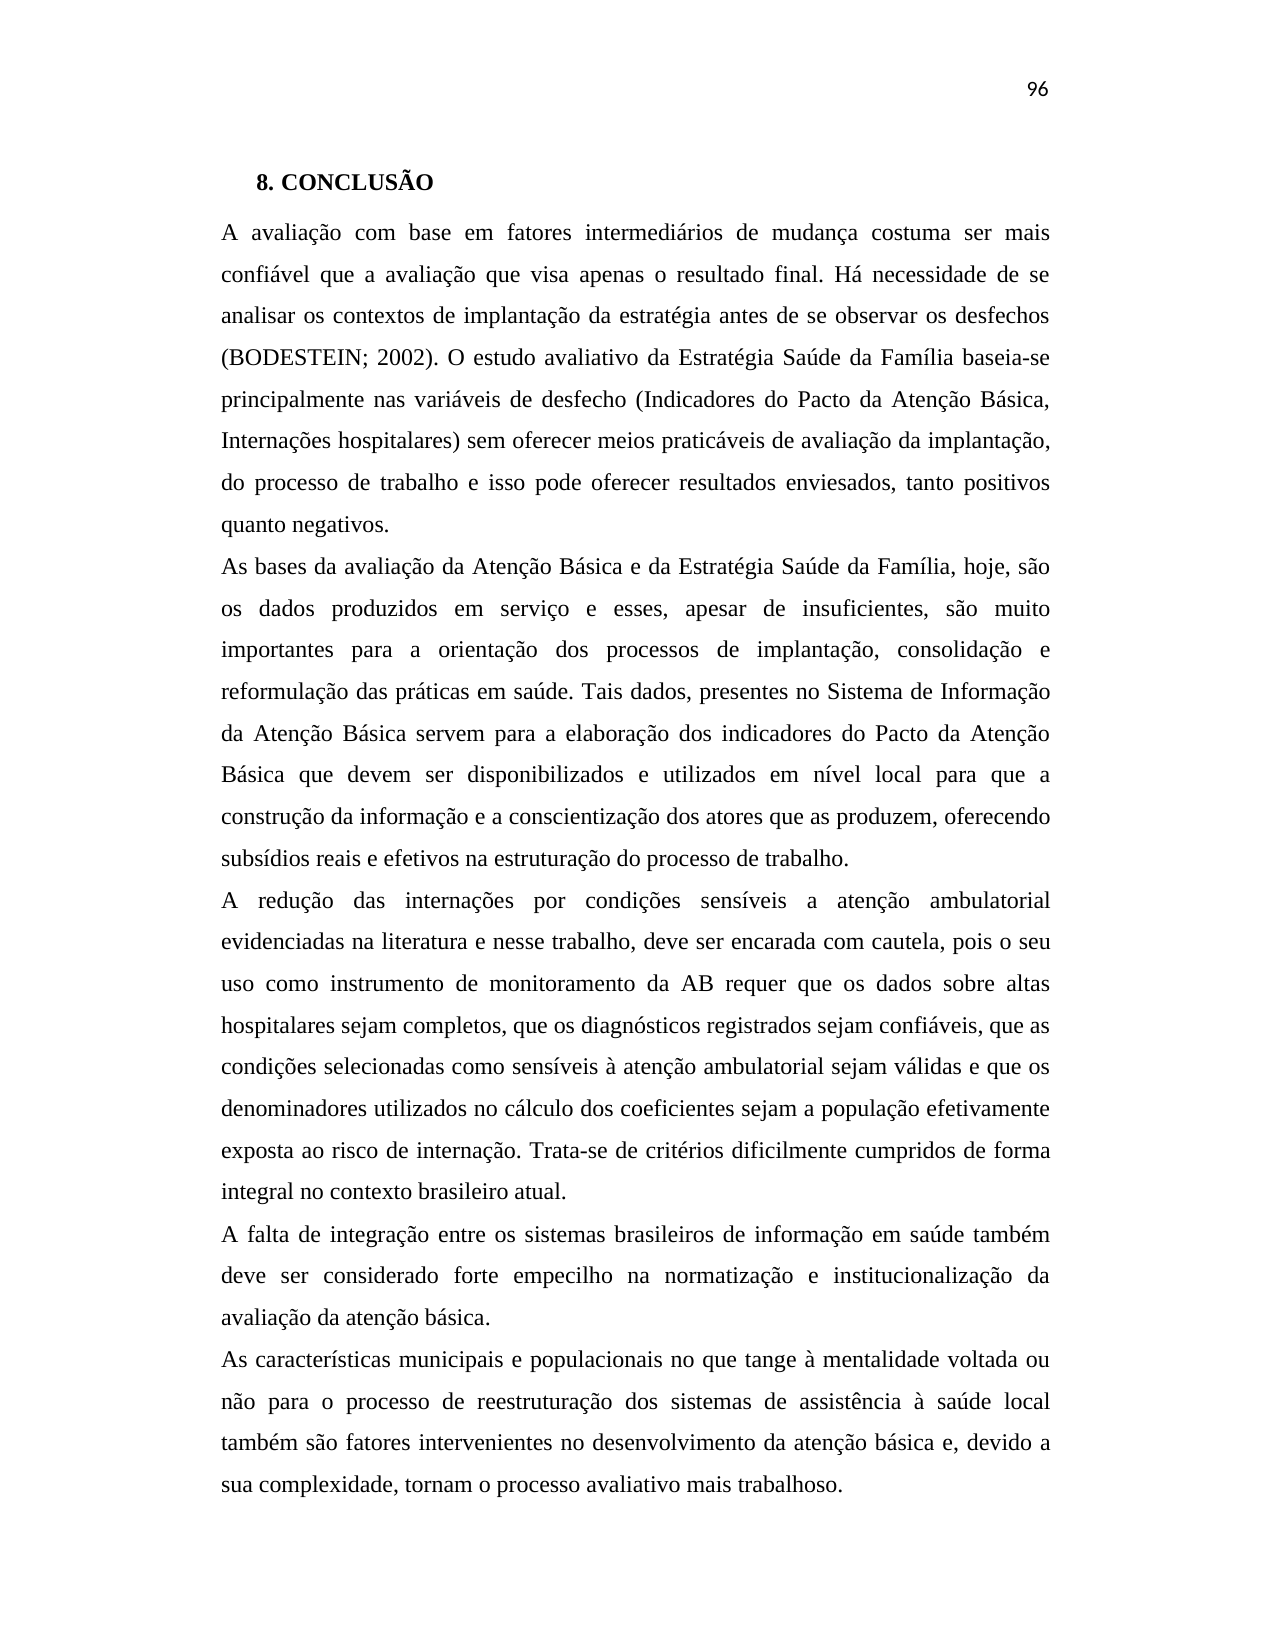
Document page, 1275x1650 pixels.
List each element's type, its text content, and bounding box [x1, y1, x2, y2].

text 8. CONCLUSÃO [256, 168, 1109, 196]
text A redução das internações por condições sensíveis a atenção ambulatorial evidenciadas na literatura e nesse trabalho, deve ser encarada com cautela, pois o seu uso como instrumento de monitoramento da AB requer que os dados sobre altas hospitalares sejam completos, que os diagnósticos registrados sejam confiáveis, que as condições selecionadas como sensíveis à atenção ambulatorial sejam válidas e que os denominadores utilizados no cálculo dos coeficientes sejam a população efetivamente exposta ao risco de internação. Trata-se de critérios dificilmente cumpridos de forma integral no contexto brasileiro atual. [221, 886, 1052, 1205]
text As características municipais e populacionais no que tange à mentalidade voltada ou não para o processo de reestruturação dos sistemas de assistência à saúde local também são fatores intervenientes no desenvolvimento da atenção básica e, devido a sua complexidade, tornam o processo avaliativo mais trabalhoso. [221, 1345, 1052, 1498]
text A avaliação com base em fatores intermediários de mudança costuma ser mais confiável que a avaliação que visa apenas o resultado final. Há necessidade de se analisar os contextos de implantação da estratégia antes de se observar os desfechos (BODESTEIN; 2002). O estudo avaliativo da Estratégia Saúde da Família baseia-se principalmente nas variáveis de desfecho (Indicadores do Pacto da Atenção Básica, Internações hospitalares) sem oferecer meios praticáveis de avaliação da implantação, do processo de trabalho e isso pode oferecer resultados enviesados, tanto positivos quanto negativos. [221, 218, 1052, 537]
text As bases da avaliação da Atenção Básica e da Estratégia Saúde da Família, hoje, são os dados produzidos em serviço e esses, apesar de insuficientes, são muito importantes para a orientação dos processos de implantação, consolidação e reformulação das práticas em saúde. Tais dados, presentes no Sistema de Informação da Atenção Básica servem para a elaboração dos indicadores do Pacto da Atenção Básica que devem ser disponibilizados e utilizados em nível local para que a construção da informação e a conscientização dos atores que as produzem, oferecendo subsídios reais e efetivos na estruturação do processo de trabalho. [221, 552, 1052, 871]
text A falta de integração entre os sistemas brasileiros de informação em saúde também deve ser considerado forte empecilho na normatização e institucionalização da avaliação da atenção básica. [221, 1219, 1052, 1331]
